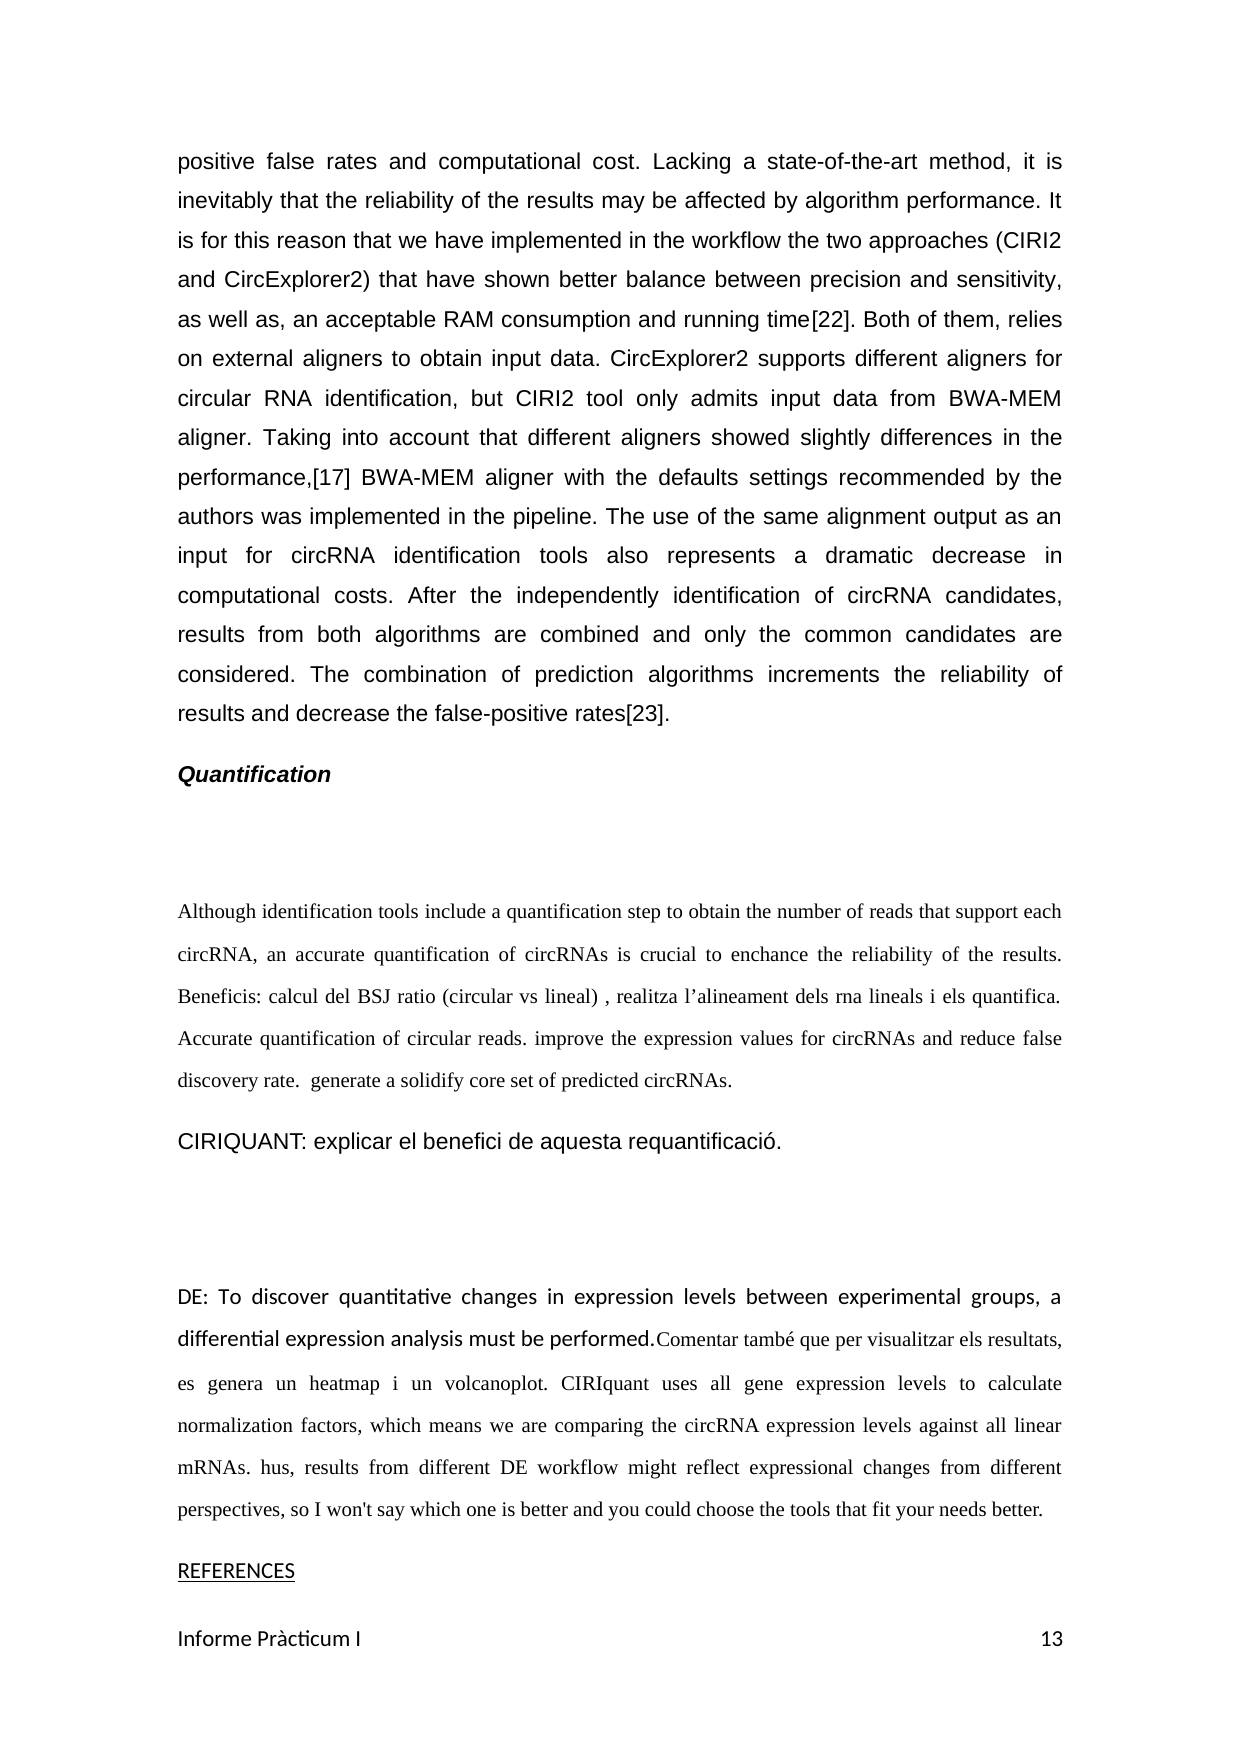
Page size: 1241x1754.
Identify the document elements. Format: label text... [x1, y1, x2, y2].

text ⁠CIRIQUANT: explicar el benefici de aquesta requantificació. [177, 1113, 1063, 1155]
text Quantification [177, 761, 1063, 787]
text ⁠ [177, 1226, 1063, 1254]
text Although identification tools include a quantification step to obtain the number of reads that support each circRNA, an accurate quantification of circRNAs is crucial to enchance the reliability of the results. Beneficis: calcul del BSJ ratio (circular vs lineal) , realitza l’alineament dels rna lineals i els quantifica. Accurate quantification of circular reads. improve the expression values for circRNAs and reduce false discovery rate. generate a solidify core set of predicted circRNAs. [177, 881, 1063, 1092]
text DE: To discover quantitative changes in expression levels between experimental groups, a differential expression analysis must be performed.Comentar també que per visualitzar els resultats, es genera un heatmap i un volcanoplot. CIRIquant uses all gene expression levels to calculate normalization factors, which means we are comparing the circRNA expression levels against all linear mRNAs. hus, results from different DE workflow might reflect expressional changes from different perspectives, so I won't say which one is better and you could choose the tools that fit your needs better. [177, 1268, 1063, 1521]
text REFERENCES [177, 1542, 1063, 1584]
text positive false rates and computational cost. Lacking a state-of-the-art method, it is inevitably that the reliability of the results may be affected by algorithm performance. It is for this reason that we have implemented in the workflow the two approaches (CIRI2 and CircExplorer2) that have shown better balance between precision and sensitivity, as well as, an acceptable RAM consumption and running time[22]⁠. Both of them, relies on external aligners to obtain input data. CircExplorer2 supports different aligners for circular RNA identification, but CIRI2 tool only admits input data from BWA-MEM aligner. Taking into account that different aligners showed slightly differences in the performance,[17]⁠ BWA-MEM aligner with the defaults settings recommended by the authors was implemented in the pipeline. The use of the same alignment output as an input for circRNA identification tools also represents a dramatic decrease in computational costs. After the independently identification of circRNA candidates, results from both algorithms are combined and only the common candidates are considered. The combination of prediction algorithms increments the reliability of results and decrease the false-positive rates[23]⁠. [177, 148, 1063, 727]
